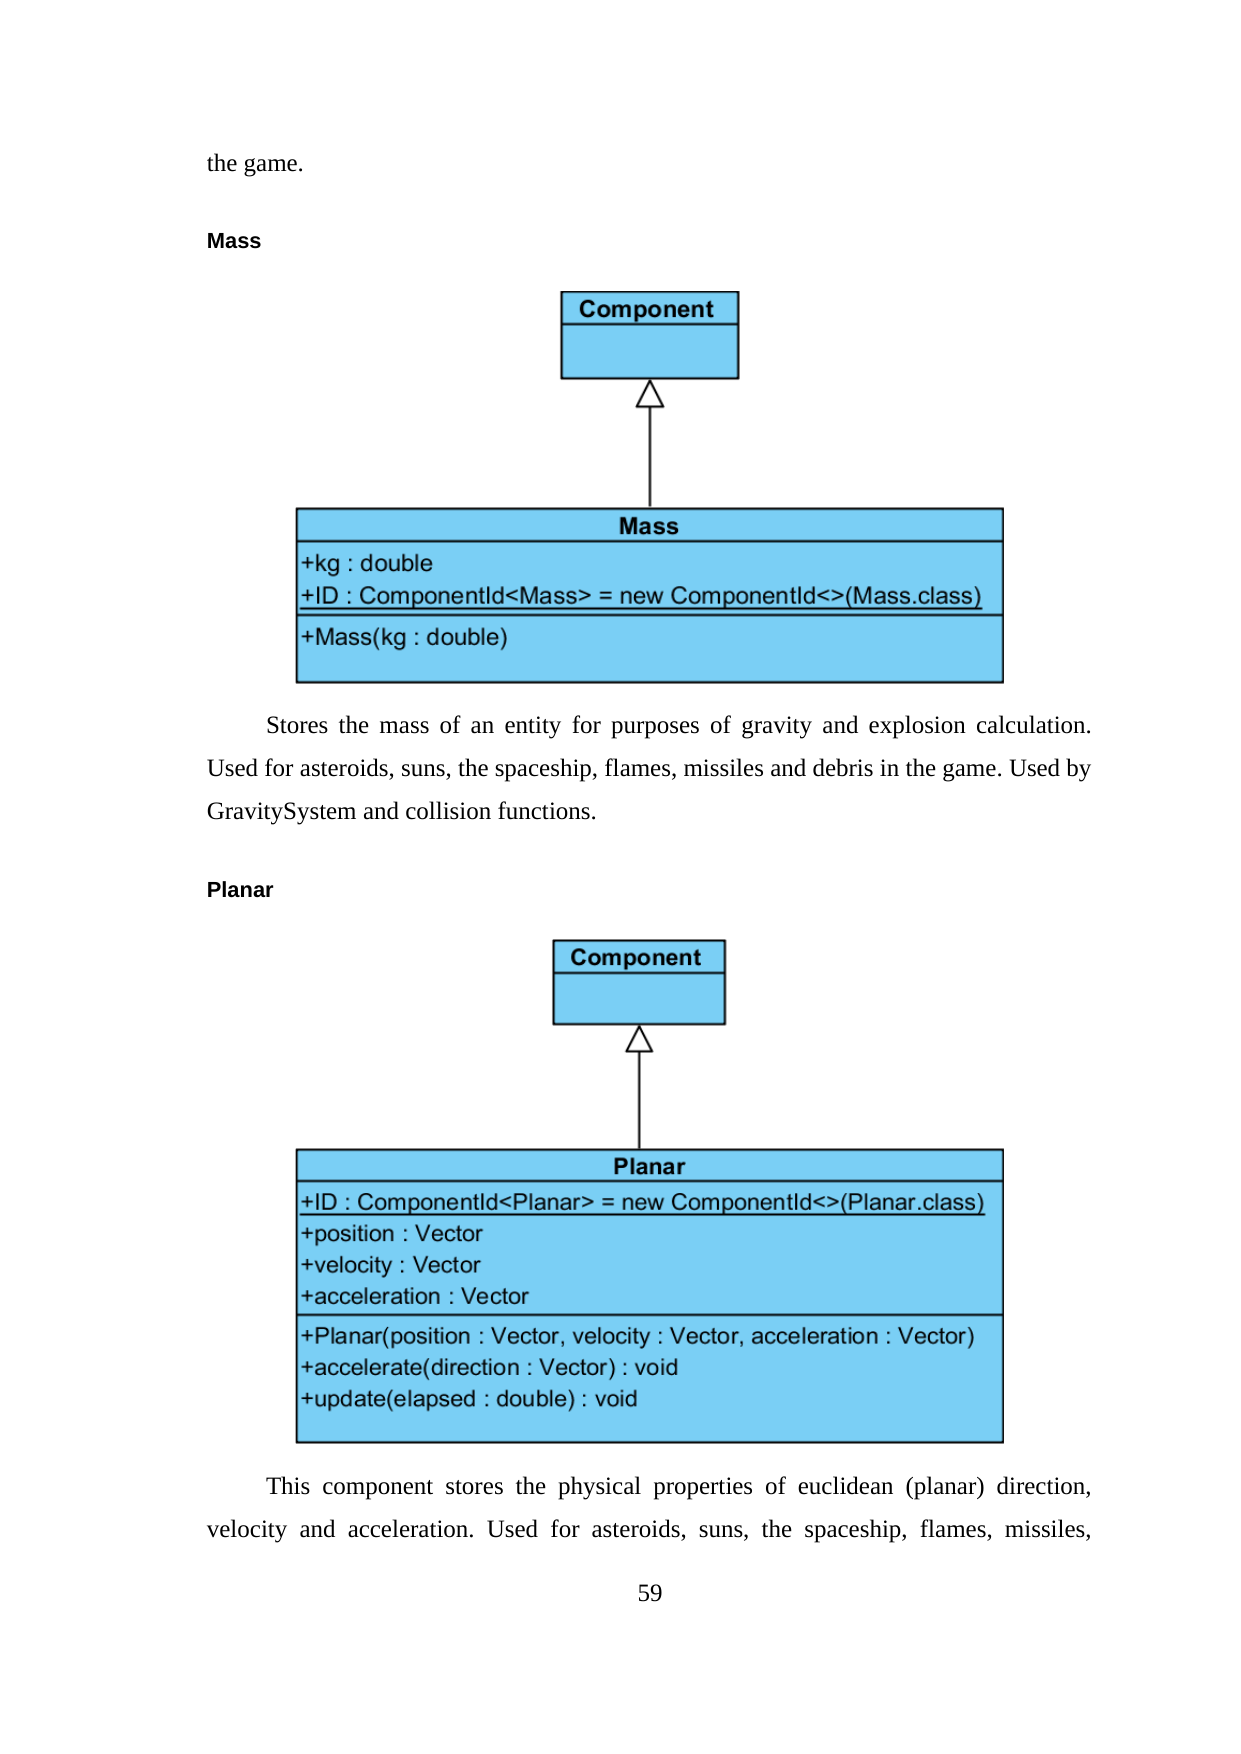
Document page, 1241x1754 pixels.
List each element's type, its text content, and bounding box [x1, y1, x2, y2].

text Stores the mass of an entity for purposes of gravity and explosion calculation. Used for asteroids, suns, the spaceship, flames, missiles and debris in the game. Used by GravitySystem and collision functions. [207, 710, 1093, 825]
subtitle Planar [207, 877, 1093, 902]
picture [295, 291, 1004, 684]
text This component stores the physical properties of euclidean (planar) direction, velocity and acceleration. Used for asteroids, suns, the spaceship, flames, missiles, [207, 1471, 1093, 1543]
text the game. [207, 148, 1093, 176]
picture [295, 939, 1004, 1444]
subtitle Mass [207, 228, 1093, 253]
